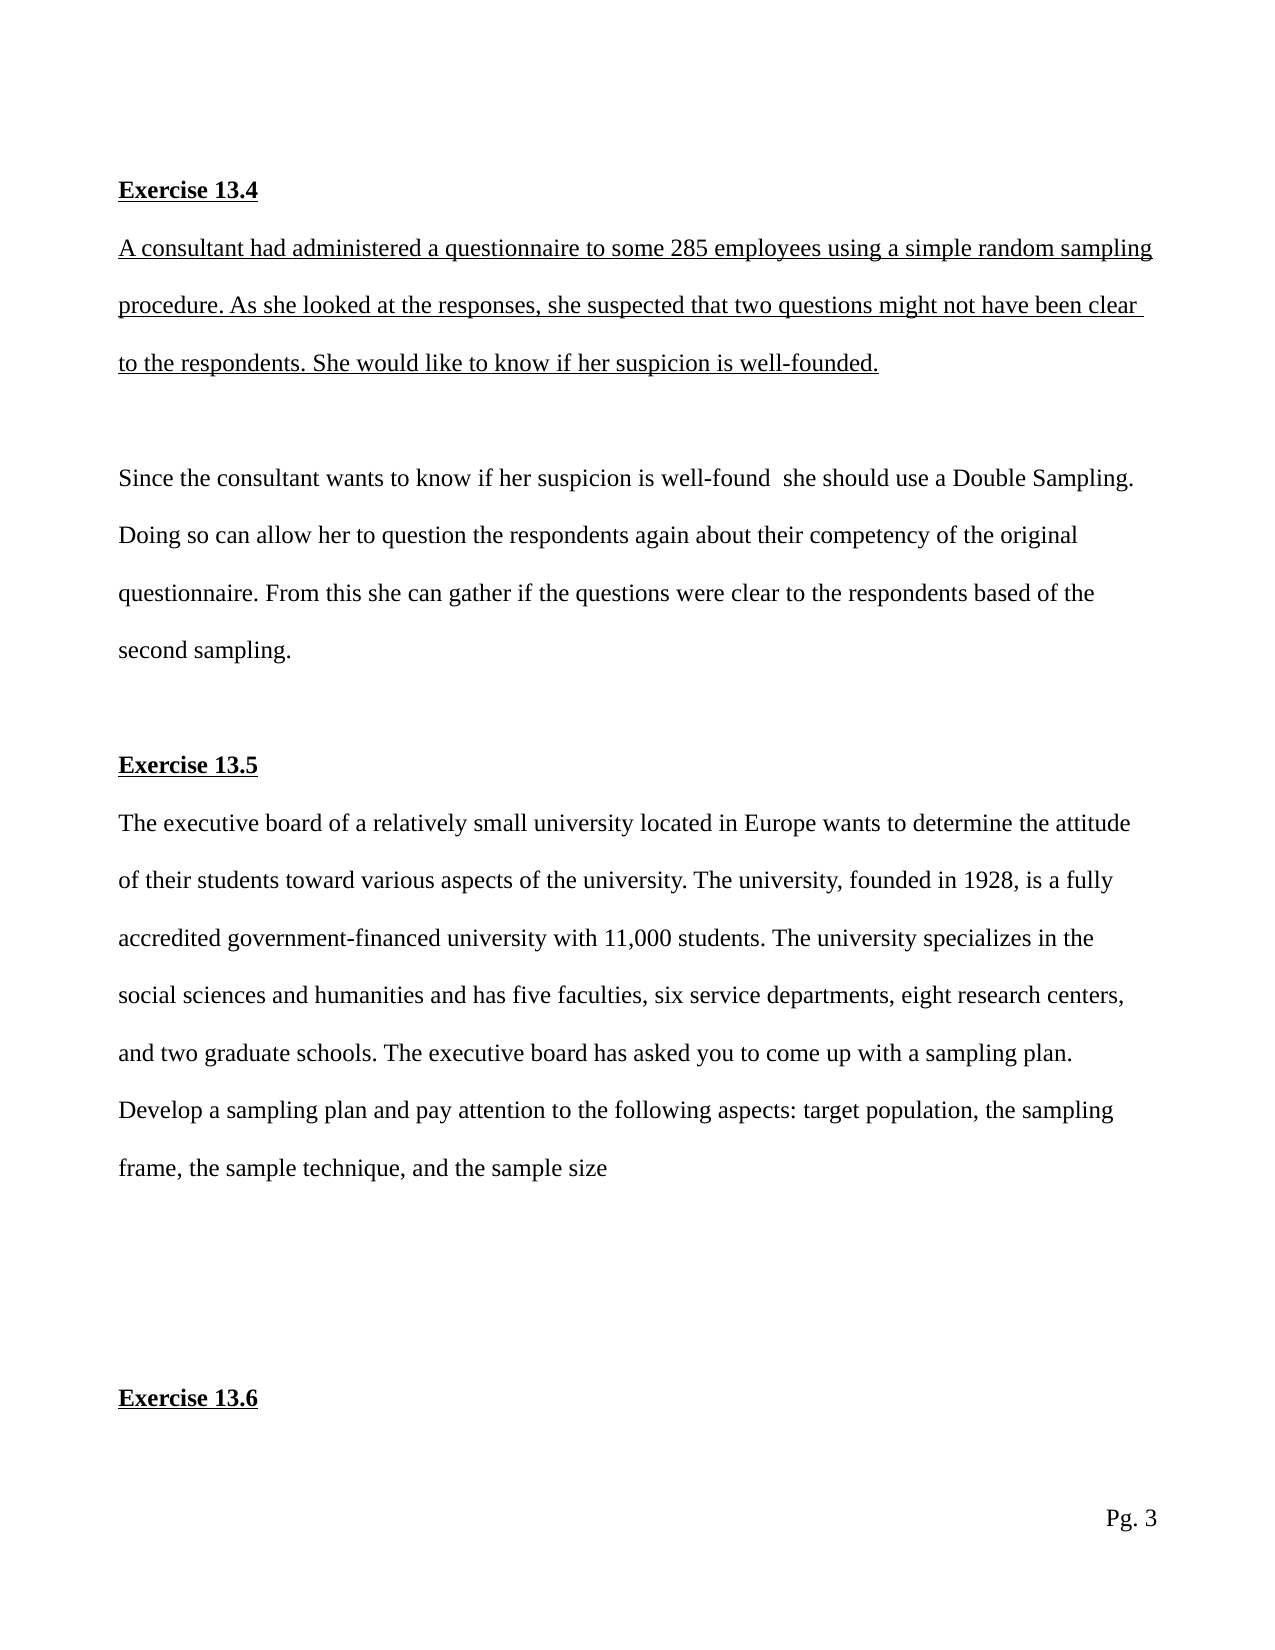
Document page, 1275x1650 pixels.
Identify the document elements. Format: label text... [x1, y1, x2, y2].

text A consultant had administered a questionnaire to some 285 employees using a simple random sampling procedure. As she looked at the responses, she suspected that two questions might not have been clear to the respondents. She would like to know if her suspicion is well-founded. [118, 233, 1157, 377]
text Exercise 13.5 [118, 751, 1157, 779]
text The executive board of a relatively small university located in Europe wants to determine the attitude of their students toward various aspects of the university. The university, founded in 1928, is a fully accredited government-financed university with 11,000 students. The university specializes in the social sciences and humanities and has five faculties, six service departments, eight research centers, and two graduate schools. The executive board has asked you to come up with a sampling plan. Develop a sampling plan and pay attention to the following aspects: target population, the sampling frame, the sample technique, and the sample size [118, 808, 1157, 1182]
text Exercise 13.6 [118, 1383, 1157, 1412]
text Exercise 13.4 [118, 176, 1157, 204]
text Since the consultant wants to know if her suspicion is well-found she should use a Double Sampling. Doing so can allow her to question the respondents again about their competency of the original questionnaire. From this she can gather if the questions were clear to the respondents based of the second sampling. [118, 463, 1157, 664]
